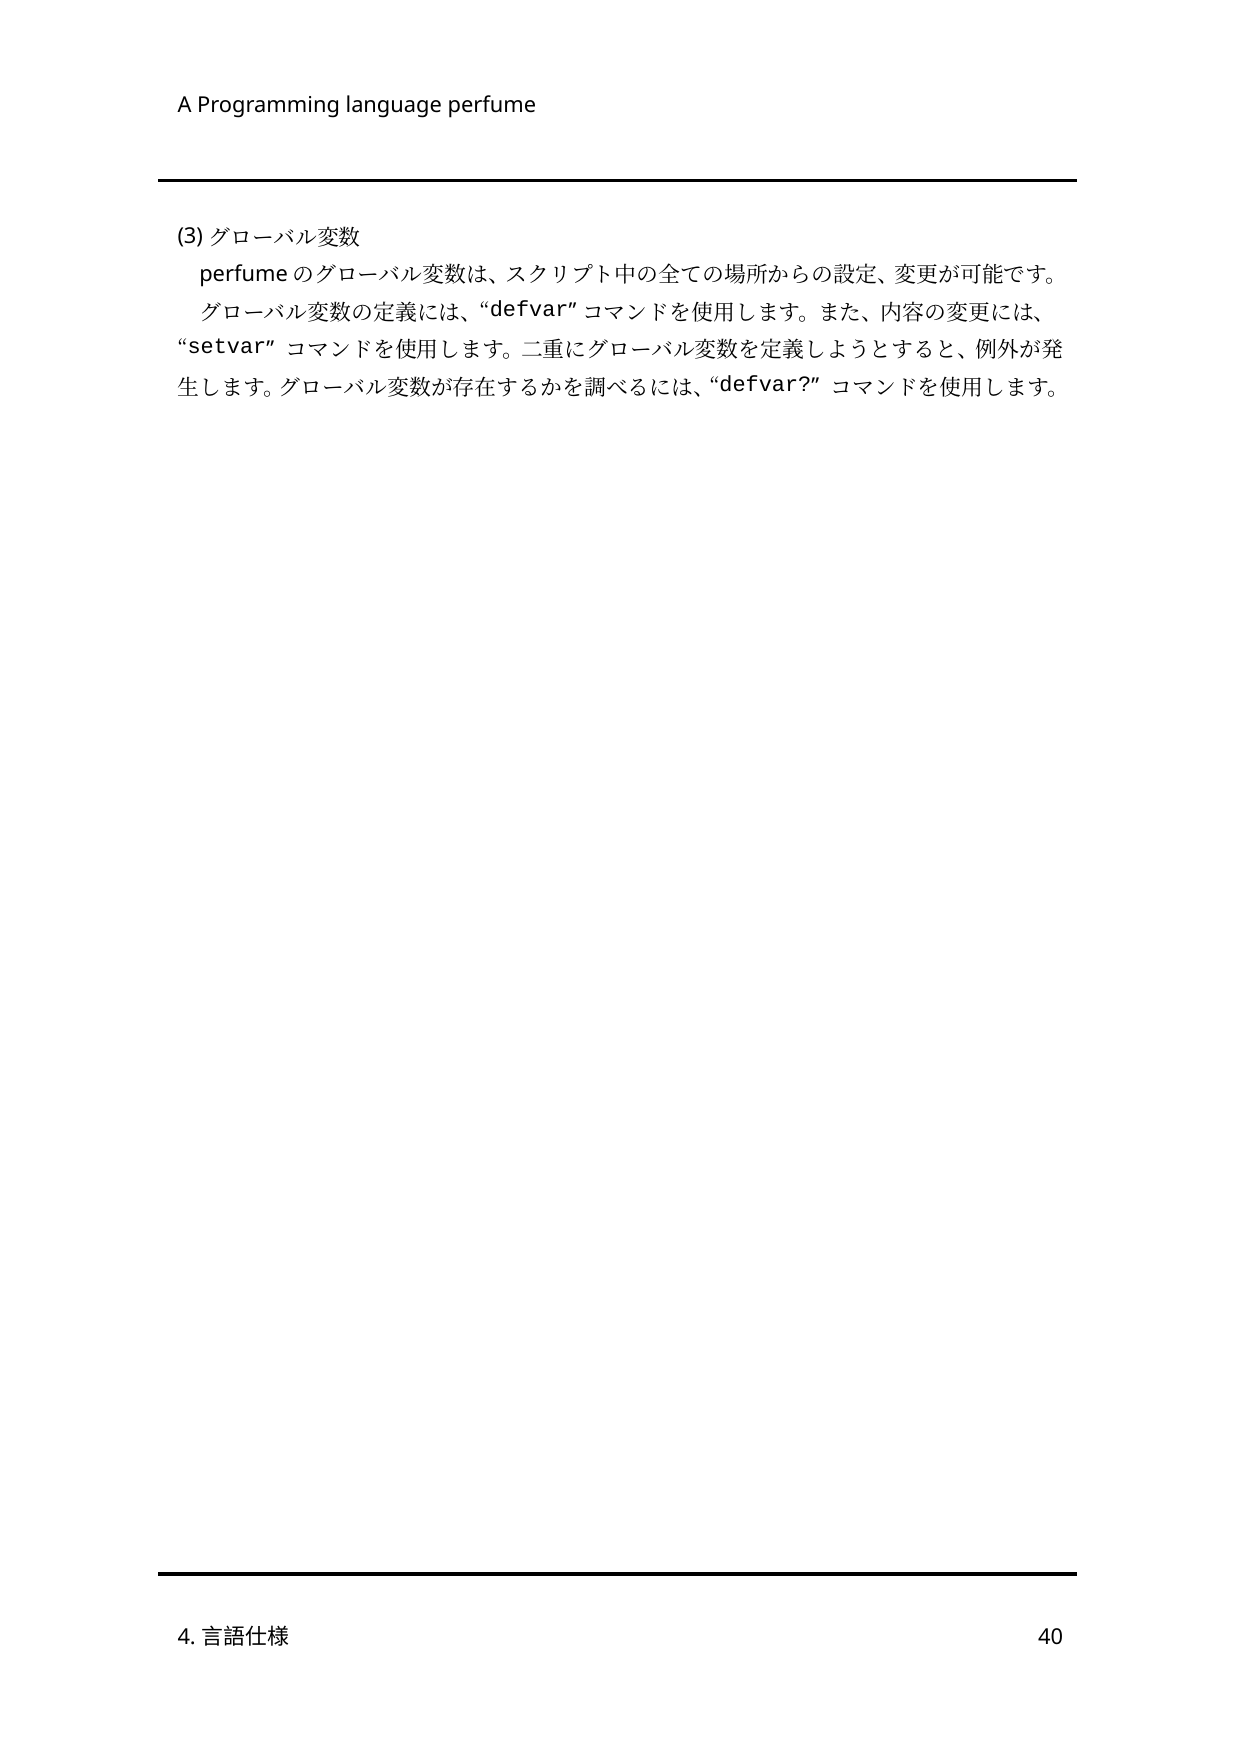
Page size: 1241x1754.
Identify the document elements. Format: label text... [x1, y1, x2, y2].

text (3) グローバル変数 [177, 217, 1063, 254]
text グローバル変数の定義には、“defvar” コマンドを使用します。また、内容の変更には、“setvar” コマンドを使用します。二重にグローバル変数を定義しようとすると、例外が発生します。グローバル変数が存在するかを調べるには、“defvar?” コマンドを使用します。 [177, 292, 1063, 404]
text perfumeのグローバル変数は、スクリプト中の全ての場所からの設定、変更が可能です。 [177, 254, 1063, 292]
